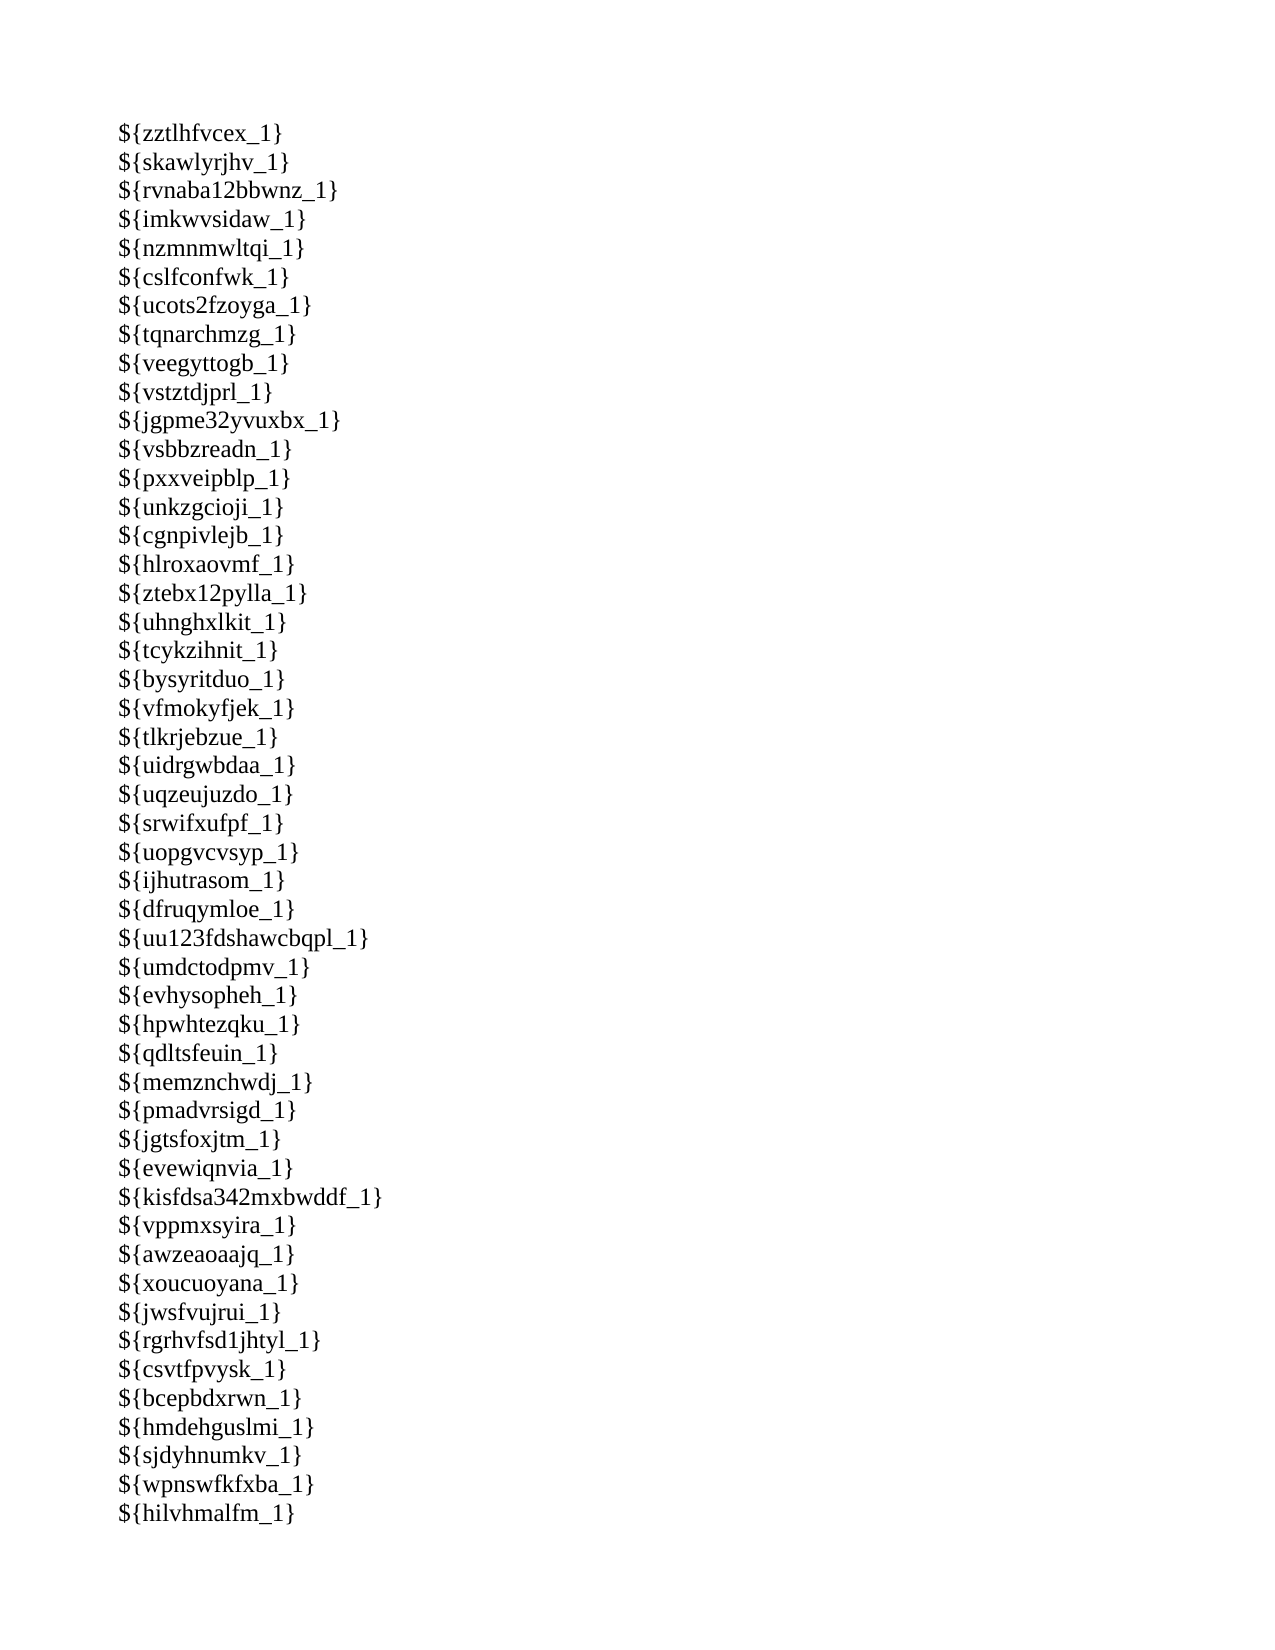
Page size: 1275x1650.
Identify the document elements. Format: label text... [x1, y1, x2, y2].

text ${wpnswfkfxba_1} [118, 1469, 1157, 1498]
text ${vppmxsyira_1} [118, 1211, 1157, 1239]
text ${uopgvcvsyp_1} [118, 837, 1157, 866]
text ${srwifxufpf_1} [118, 808, 1157, 837]
text ${tqnarchmzg_1} [118, 319, 1157, 348]
text ${hlroxaovmf_1} [118, 549, 1157, 578]
text ${ijhutrasom_1} [118, 866, 1157, 894]
text ${csvtfpvysk_1} [118, 1354, 1157, 1383]
text ${rgrhvfsd1jhtyl_1} [118, 1326, 1157, 1354]
text ${dfruqymloe_1} [118, 894, 1157, 923]
text ${sjdyhnumkv_1} [118, 1441, 1157, 1469]
text ${rvnaba12bbwnz_1} [118, 176, 1157, 204]
text ${uu123fdshawcbqpl_1} [118, 923, 1157, 952]
text ${uhnghxlkit_1} [118, 607, 1157, 636]
text ${awzeaoaajq_1} [118, 1239, 1157, 1268]
text ${hilvhmalfm_1} [118, 1498, 1157, 1527]
text ${uidrgwbdaa_1} [118, 751, 1157, 779]
text ${jgtsfoxjtm_1} [118, 1124, 1157, 1153]
text ${pxxveipblp_1} [118, 463, 1157, 492]
text ${pmadvrsigd_1} [118, 1096, 1157, 1124]
text ${memznchwdj_1} [118, 1067, 1157, 1096]
text ${uqzeujuzdo_1} [118, 779, 1157, 808]
text ${umdctodpmv_1} [118, 952, 1157, 981]
text ${qdltsfeuin_1} [118, 1038, 1157, 1067]
text ${tcykzihnit_1} [118, 636, 1157, 664]
text ${unkzgcioji_1} [118, 492, 1157, 521]
text ${veegyttogb_1} [118, 348, 1157, 377]
text ${bcepbdxrwn_1} [118, 1383, 1157, 1412]
text ${hmdehguslmi_1} [118, 1412, 1157, 1441]
text ${cslfconfwk_1} [118, 262, 1157, 291]
text ${xoucuoyana_1} [118, 1268, 1157, 1297]
text ${evhysopheh_1} [118, 981, 1157, 1009]
text ${nzmnmwltqi_1} [118, 233, 1157, 262]
text ${vfmokyfjek_1} [118, 693, 1157, 722]
text ${imkwvsidaw_1} [118, 204, 1157, 233]
text ${zztlhfvcex_1} [118, 118, 1157, 147]
text ${bysyritduo_1} [118, 664, 1157, 693]
text ${jgpme32yvuxbx_1} [118, 406, 1157, 434]
text ${vstztdjprl_1} [118, 377, 1157, 406]
text ${skawlyrjhv_1} [118, 147, 1157, 176]
text ${jwsfvujrui_1} [118, 1297, 1157, 1326]
text ${ztebx12pylla_1} [118, 578, 1157, 607]
text ${cgnpivlejb_1} [118, 521, 1157, 549]
text ${ucots2fzoyga_1} [118, 291, 1157, 319]
text ${vsbbzreadn_1} [118, 434, 1157, 463]
text ${hpwhtezqku_1} [118, 1009, 1157, 1038]
text ${kisfdsa342mxbwddf_1} [118, 1182, 1157, 1211]
text ${evewiqnvia_1} [118, 1153, 1157, 1182]
text ${tlkrjebzue_1} [118, 722, 1157, 751]
